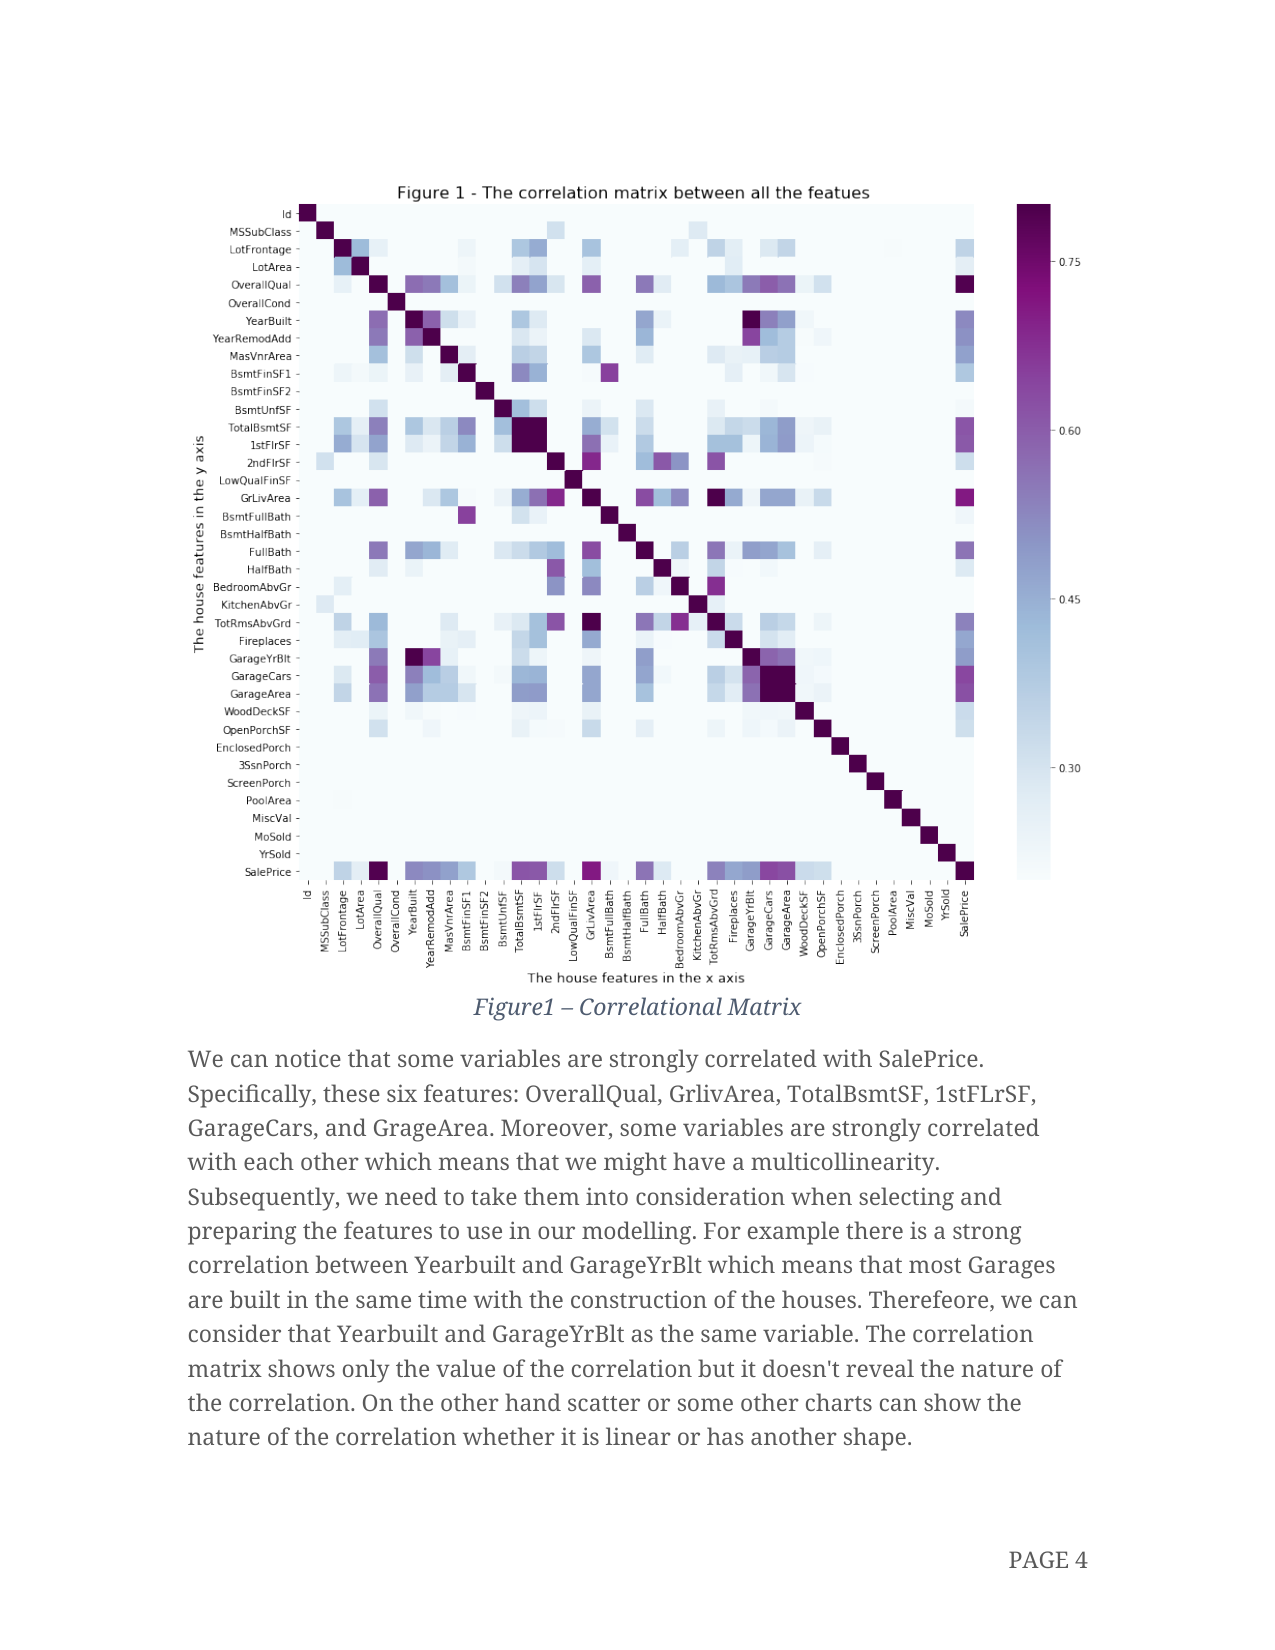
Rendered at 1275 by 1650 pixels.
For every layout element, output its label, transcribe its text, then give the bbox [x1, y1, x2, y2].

text Figure1 – Correlational Matrix [187, 992, 1087, 1022]
picture [187, 180, 1088, 992]
text We can notice that some variables are strongly correlated with SalePrice. Specifically, these six features: OverallQual, GrlivArea, TotalBsmtSF, 1stFLrSF, GarageCars, and GrageArea. Moreover, some variables are strongly correlated with each other which means that we might have a multicollinearity. Subsequently, we need to take them into consideration when selecting and preparing the features to use in our modelling. For example there is a strong correlation between Yearbuilt and GarageYrBlt which means that most Garages are built in the same time with the construction of the houses. Therefeore, we can consider that Yearbuilt and GarageYrBlt as the same variable. The correlation matrix shows only the value of the correlation but it doesn't reveal the nature of the correlation. On the other hand scatter or some other charts can show the nature of the correlation whether it is linear or has another shape. [187, 1043, 1087, 1453]
